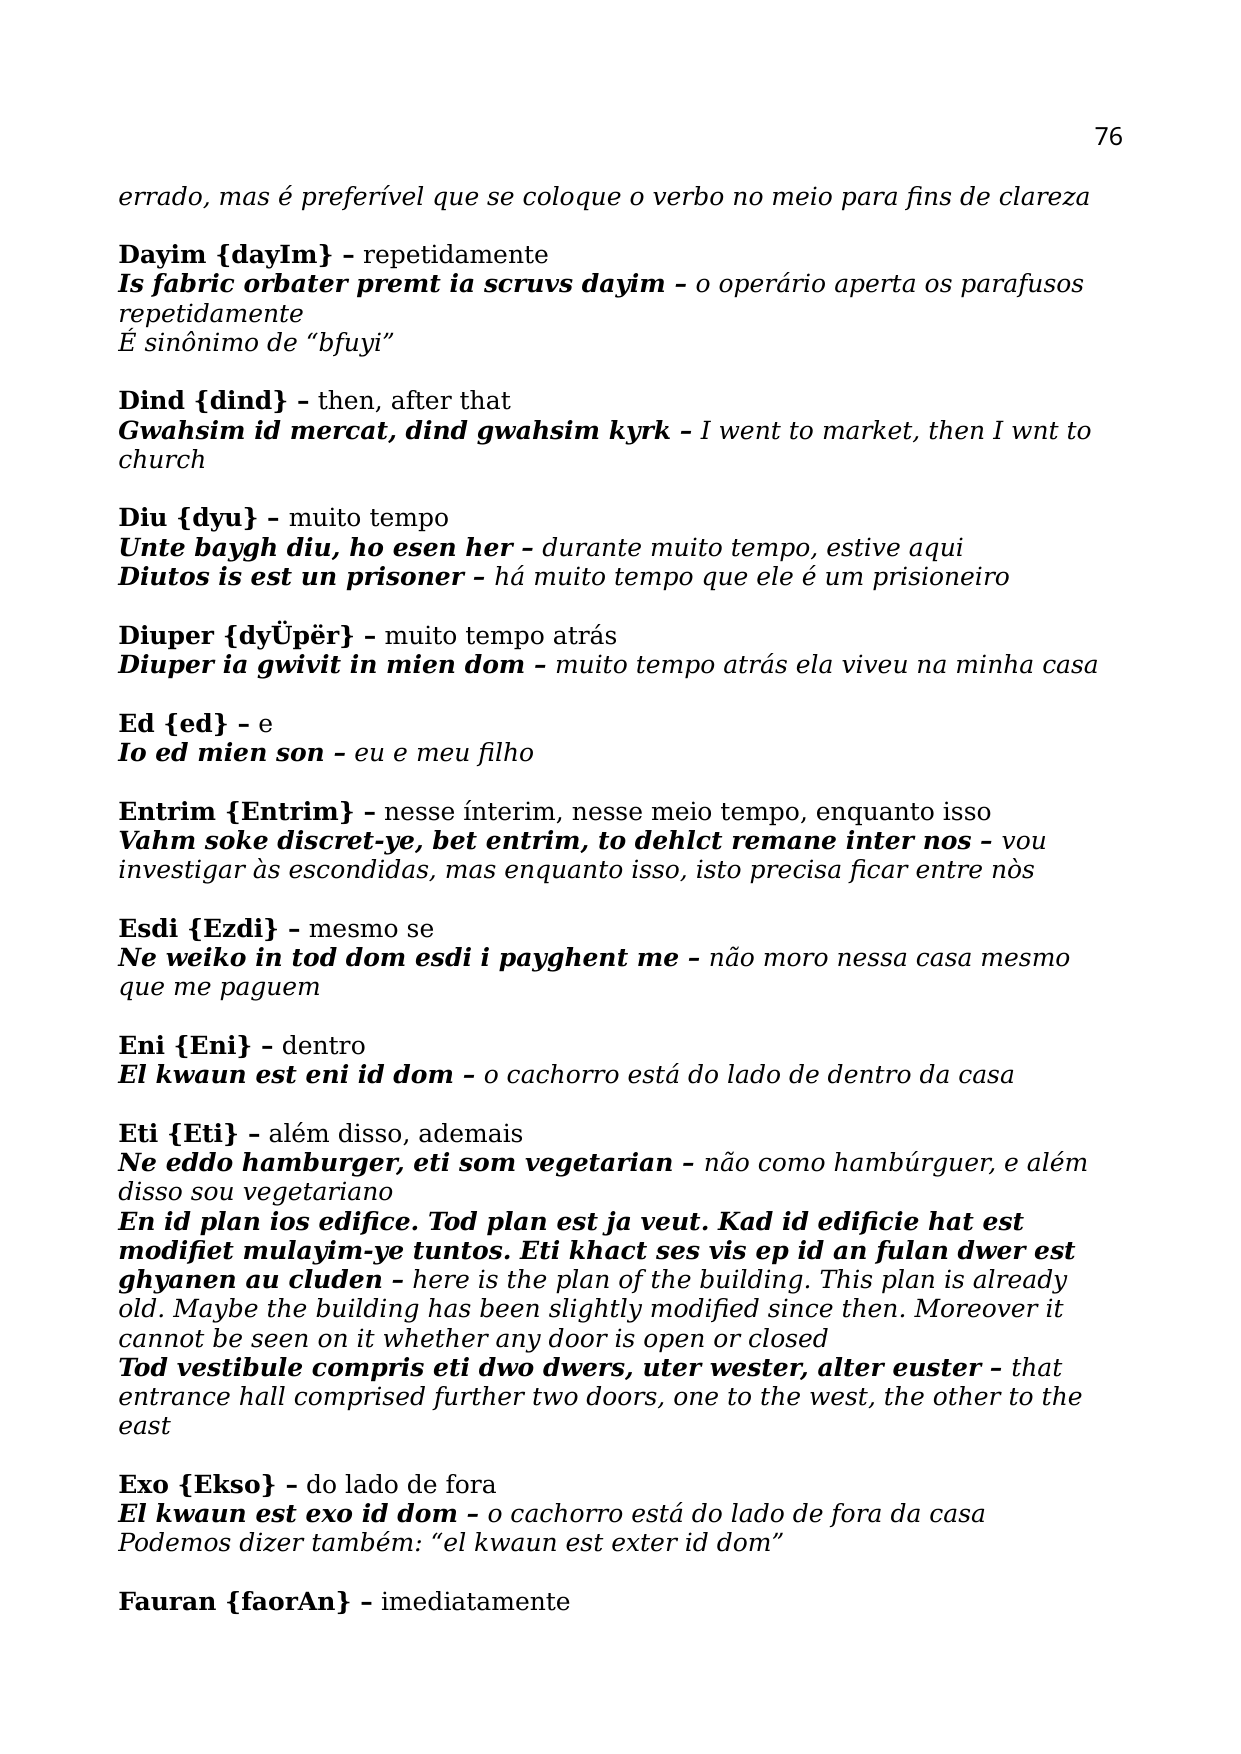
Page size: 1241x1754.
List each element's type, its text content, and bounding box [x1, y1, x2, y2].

text Ed {ed} – e [118, 708, 1123, 738]
text Diuper {dyÜpër} – muito tempo atrás [118, 621, 1123, 650]
text Eni {Eni} – dentro [118, 1031, 1123, 1060]
text Fauran {faorAn} – imediatamente [118, 1587, 1123, 1616]
text Exo {Ekso} – do lado de fora [118, 1470, 1123, 1499]
text Vahm soke discret-ye, bet entrim, to dehlct remane inter nos – vou investigar às escondidas, mas enquanto isso, isto precisa ficar entre nòs [118, 826, 1123, 884]
text errado, mas é preferível que se coloque o verbo no meio para fins de clareza [118, 182, 1123, 211]
text Entrim {Entrim} – nesse ínterim, nesse meio tempo, enquanto isso [118, 796, 1123, 826]
text Diu {dyu} – muito tempo [118, 503, 1123, 533]
text El kwaun est eni id dom – o cachorro está do lado de dentro da casa [118, 1060, 1123, 1089]
text Eti {Eti} – além disso, ademais [118, 1118, 1123, 1148]
text Diuper ia gwivit in mien dom – muito tempo atrás ela viveu na minha casa [118, 650, 1123, 679]
text Esdi {Ezdi} – mesmo se [118, 913, 1123, 943]
text En id plan ios edifice. Tod plan est ja veut. Kad id edificie hat est modifiet mulayim-ye tuntos. Eti khact ses vis ep id an fulan dwer est ghyanen au cluden – here is the plan of the building. This plan is already old. Maybe the building has been slightly modified since then. Moreover it cannot be seen on it whether any door is open or closed [118, 1206, 1123, 1353]
text Is fabric orbater premt ia scruvs dayim – o operário aperta os parafusos repetidamente [118, 269, 1123, 328]
text Io ed mien son – eu e meu filho [118, 738, 1123, 767]
text Tod vestibule compris eti dwo dwers, uter wester, alter euster – that entrance hall comprised further two doors, one to the west, the other to the east [118, 1353, 1123, 1441]
text El kwaun est exo id dom – o cachorro está do lado de fora da casa [118, 1499, 1123, 1528]
text Ne eddo hamburger, eti som vegetarian – não como hambúrguer, e além disso sou vegetariano [118, 1148, 1123, 1206]
text Dind {dind} – then, after that [118, 386, 1123, 416]
text É sinônimo de “bfuyi” [118, 328, 1123, 357]
text Gwahsim id mercat, dind gwahsim kyrk – I went to market, then I wnt to church [118, 416, 1123, 474]
text Podemos dizer também: “el kwaun est exter id dom” [118, 1528, 1123, 1558]
text Ne weiko in tod dom esdi i payghent me – não moro nessa casa mesmo que me paguem [118, 943, 1123, 1001]
text Dayim {dayIm} – repetidamente [118, 240, 1123, 269]
text Diutos is est un prisoner – há muito tempo que ele é um prisioneiro [118, 562, 1123, 591]
text Unte baygh diu, ho esen her – durante muito tempo, estive aqui [118, 533, 1123, 562]
